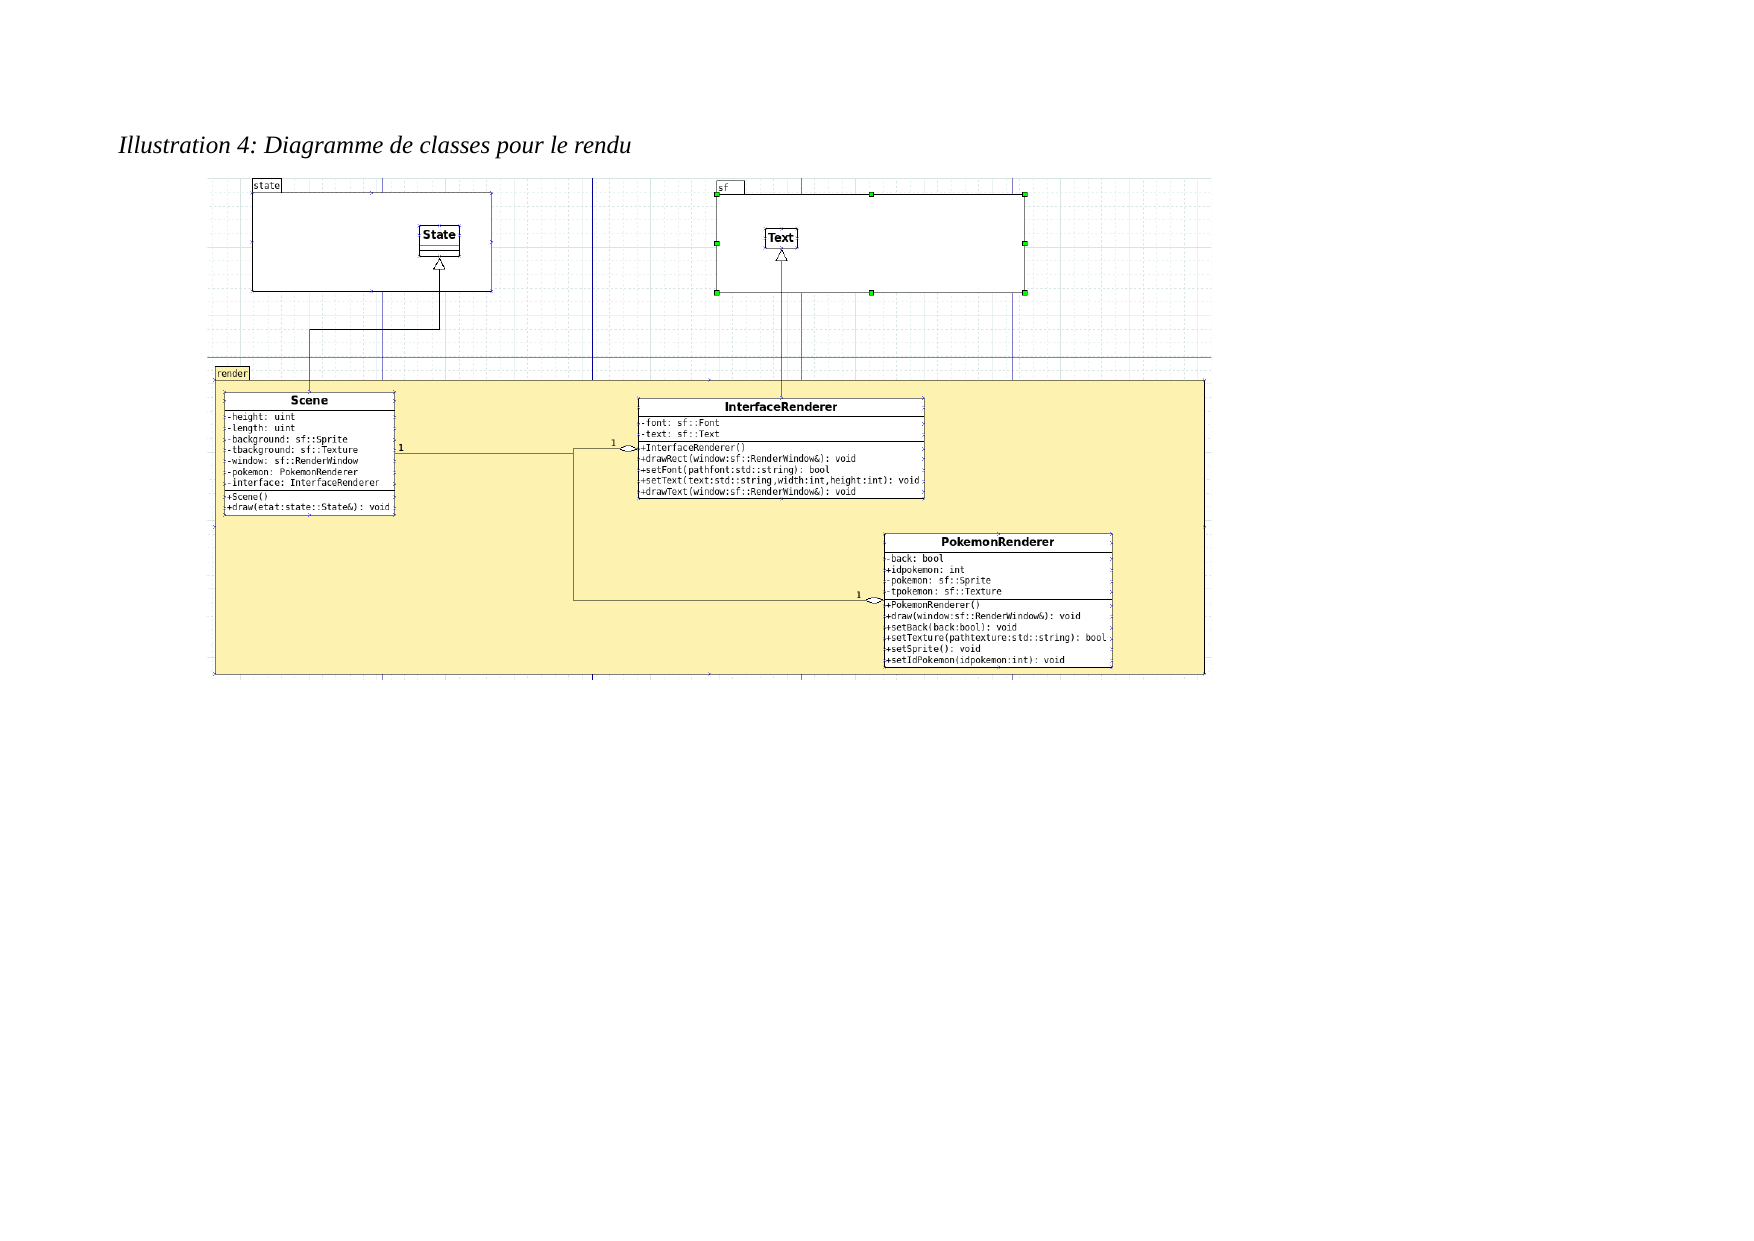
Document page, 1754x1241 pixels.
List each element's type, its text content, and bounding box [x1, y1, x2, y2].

text Illustration 4: Diagramme de classes pour le rendu [118, 131, 1636, 159]
picture [207, 178, 1212, 680]
